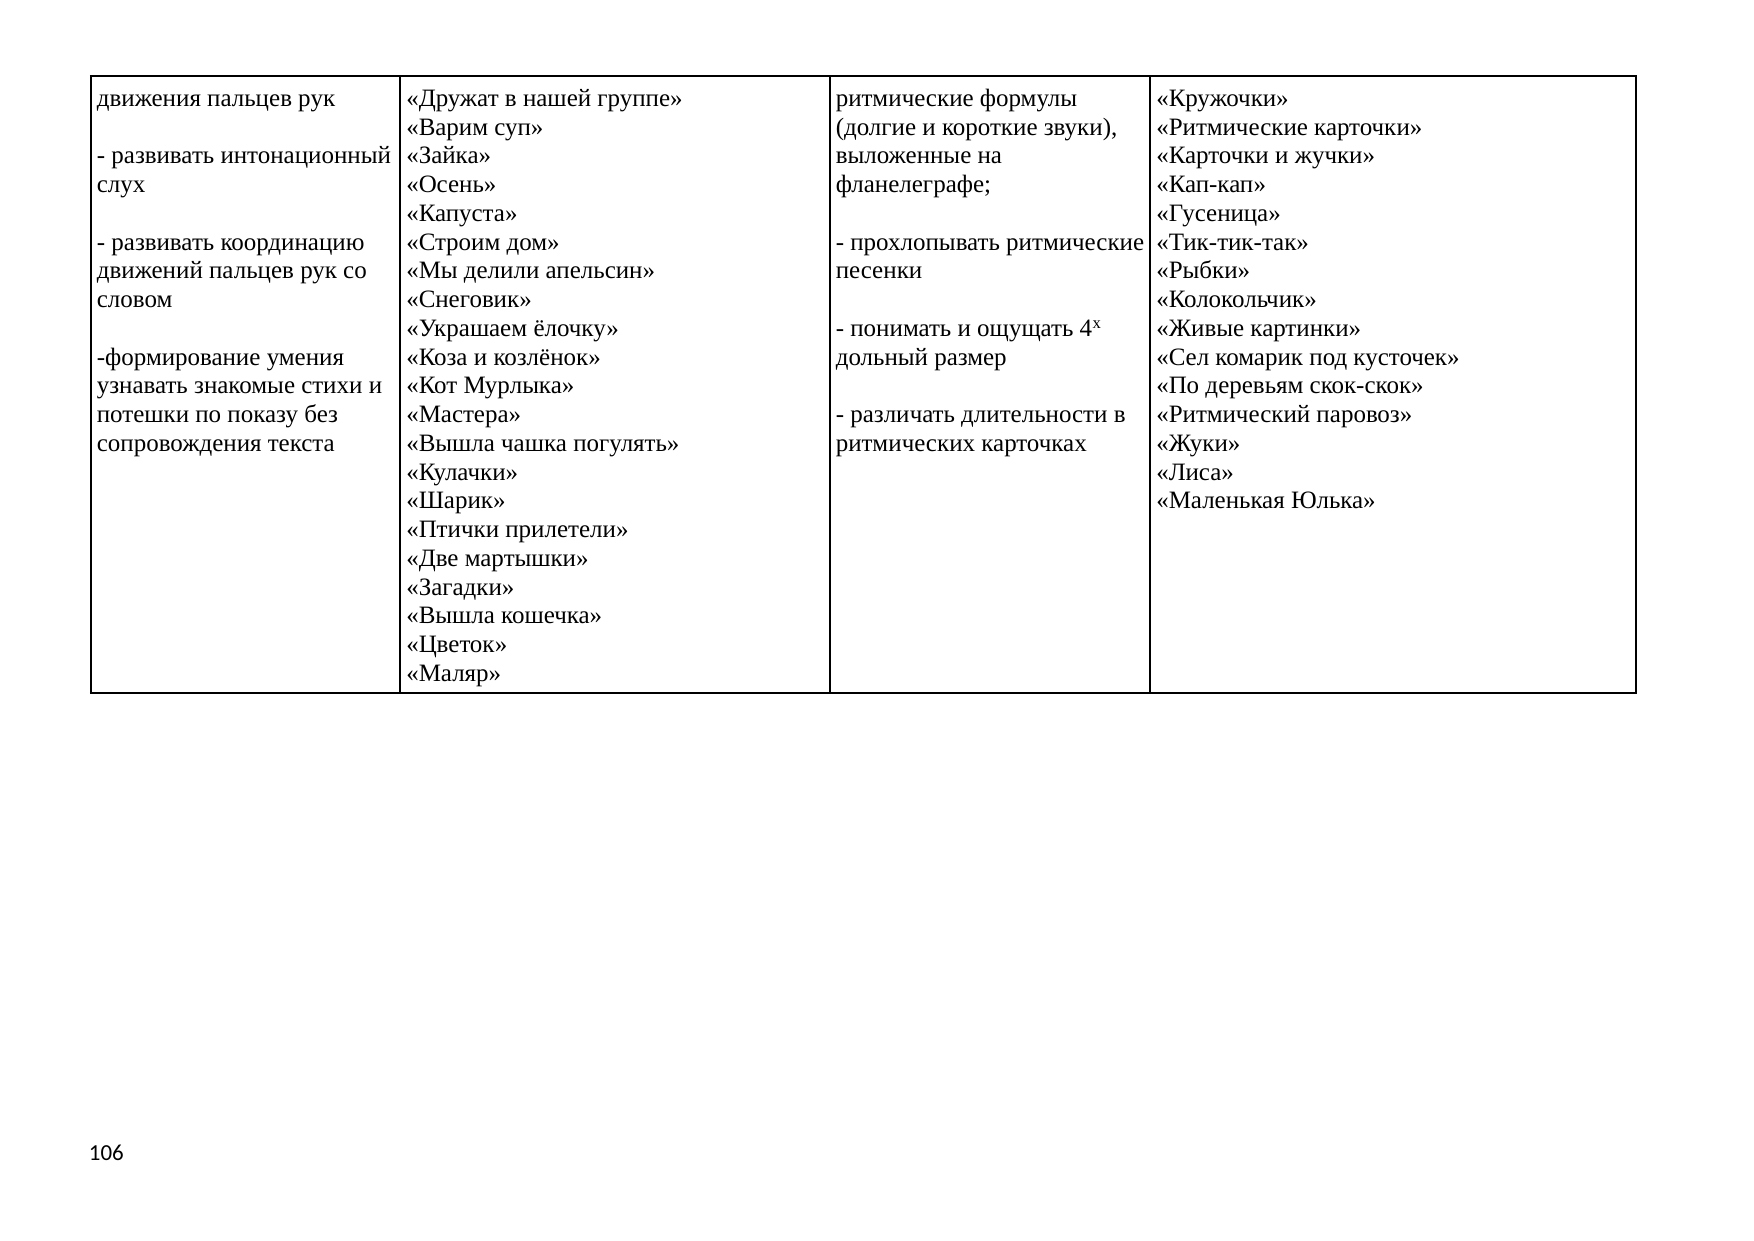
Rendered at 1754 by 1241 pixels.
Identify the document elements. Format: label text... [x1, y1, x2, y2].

table_cell «Дружат в нашей группе» «Варим суп» «Зайка» «Осень» «Капуста» «Строим дом» «Мы делили апельсин» «Снеговик» «Украшаем ёлочку» «Коза и козлёнок» «Кот Мурлыка» «Мастера» «Вышла чашка погулять» «Кулачки» «Шарик» «Птички прилетели» «Две мартышки» «Загадки» «Вышла кошечка» «Цветок» «Маляр» [401, 77, 829, 692]
table_cell ритмические формулы (долгие и короткие звуки), выложенные на фланелеграфе; - прохлопывать ритмические песенки - понимать и ощущать 4х дольный размер - различать длительности в ритмических карточках [831, 77, 1149, 692]
table_cell движения пальцев рук - развивать интонационный слух - развивать координацию движений пальцев рук со словом -формирование умения узнавать знакомые стихи и потешки по показу без сопровождения текста [92, 77, 399, 692]
table_cell «Кружочки» «Ритмические карточки» «Карточки и жучки» «Кап-кап» «Гусеница» «Тик-тик-так» «Рыбки» «Колокольчик» «Живые картинки» «Сел комарик под кусточек» «По деревьям скок-скок» «Ритмический паровоз» «Жуки» «Лиса» «Маленькая Юлька» [1151, 77, 1635, 692]
